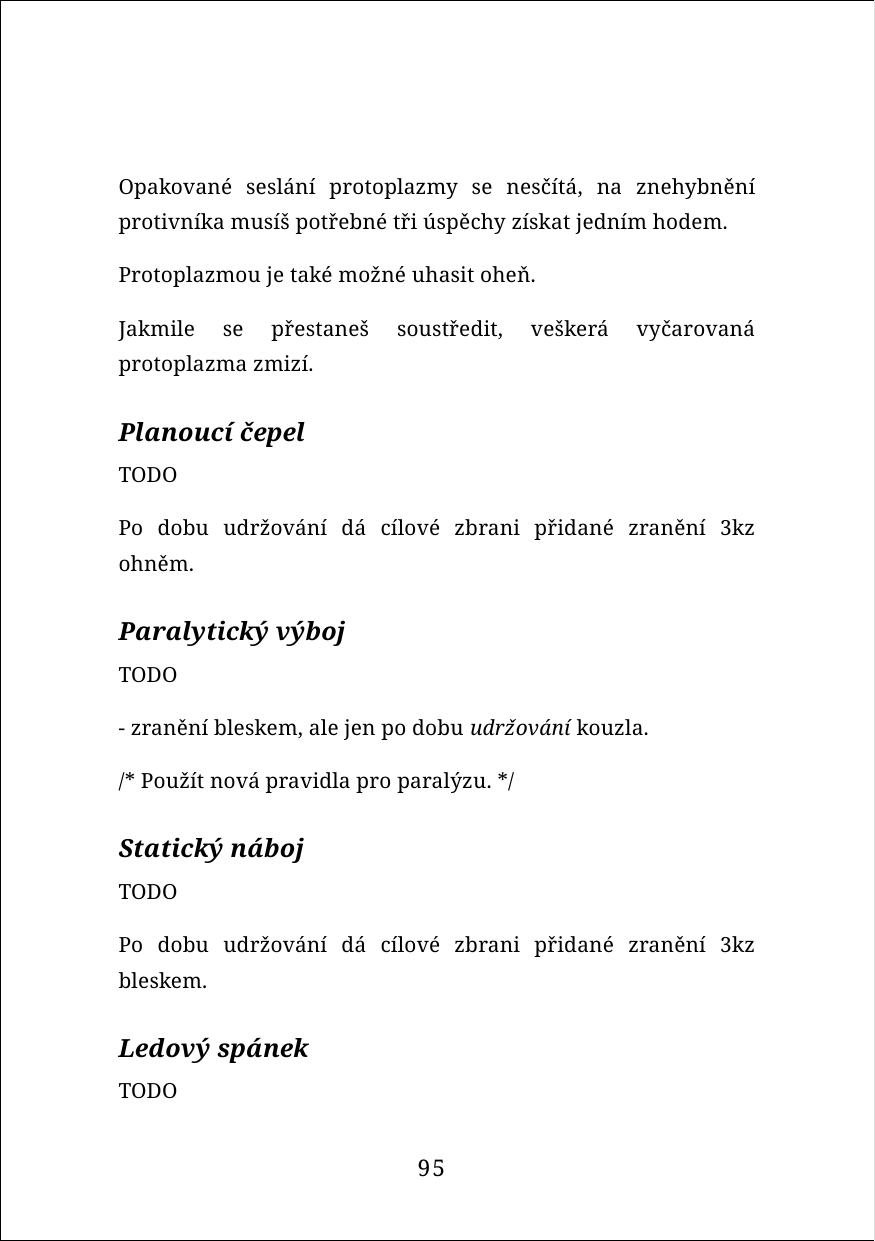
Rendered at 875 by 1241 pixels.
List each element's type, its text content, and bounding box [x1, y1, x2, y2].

subtitle Planoucí čepel [118, 414, 756, 448]
text TODO [118, 660, 756, 688]
text Protoplazmou je také možné uhasit oheň. [118, 261, 756, 289]
text Po dobu udržování dá cílové zbrani přidané zranění 3kz ohněm. [118, 513, 756, 577]
subtitle Paralytický výboj [118, 614, 756, 648]
text Jakmile se přestaneš soustředit, veškerá vyčarovaná protoplazma zmizí. [118, 314, 756, 378]
text TODO [118, 877, 756, 905]
subtitle Ledový spánek [118, 1031, 756, 1065]
text TODO [118, 1077, 756, 1105]
subtitle Statický náboj [118, 831, 756, 865]
text Opakované seslání protoplazmy se nesčítá, na znehybnění protivníka musíš potřebné tři úspěchy získat jedním hodem. [118, 172, 756, 236]
text Po dobu udržování dá cílové zbrani přidané zranění 3kz bleskem. [118, 930, 756, 994]
text TODO [118, 460, 756, 488]
text /* Použít nová pravidla pro paralýzu. */ [118, 766, 756, 794]
text - zranění bleskem, ale jen po dobu udržování kouzla. [118, 713, 756, 741]
